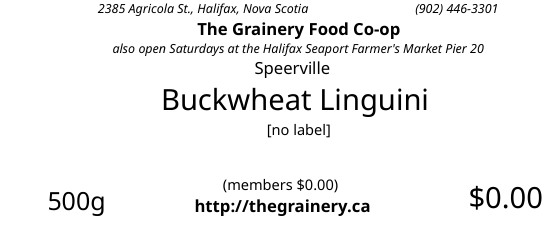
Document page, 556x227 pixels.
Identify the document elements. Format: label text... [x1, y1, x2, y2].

table_cell (members $0.00) http://thegrainery.ca [149, 175, 415, 217]
table_cell 500g [47, 175, 149, 217]
table_cell Speerville Buckwheat Linguini [no label] [47, 57, 550, 175]
table_cell $0.00 [415, 175, 550, 217]
table_header 2385 Agricola St., Halifax, Nova Scotia (902) 446-3301 The Grainery Food Co-op also open Saturdays at the Halifax Seaport Farmer's Market Pier 20 [47, 0, 550, 57]
